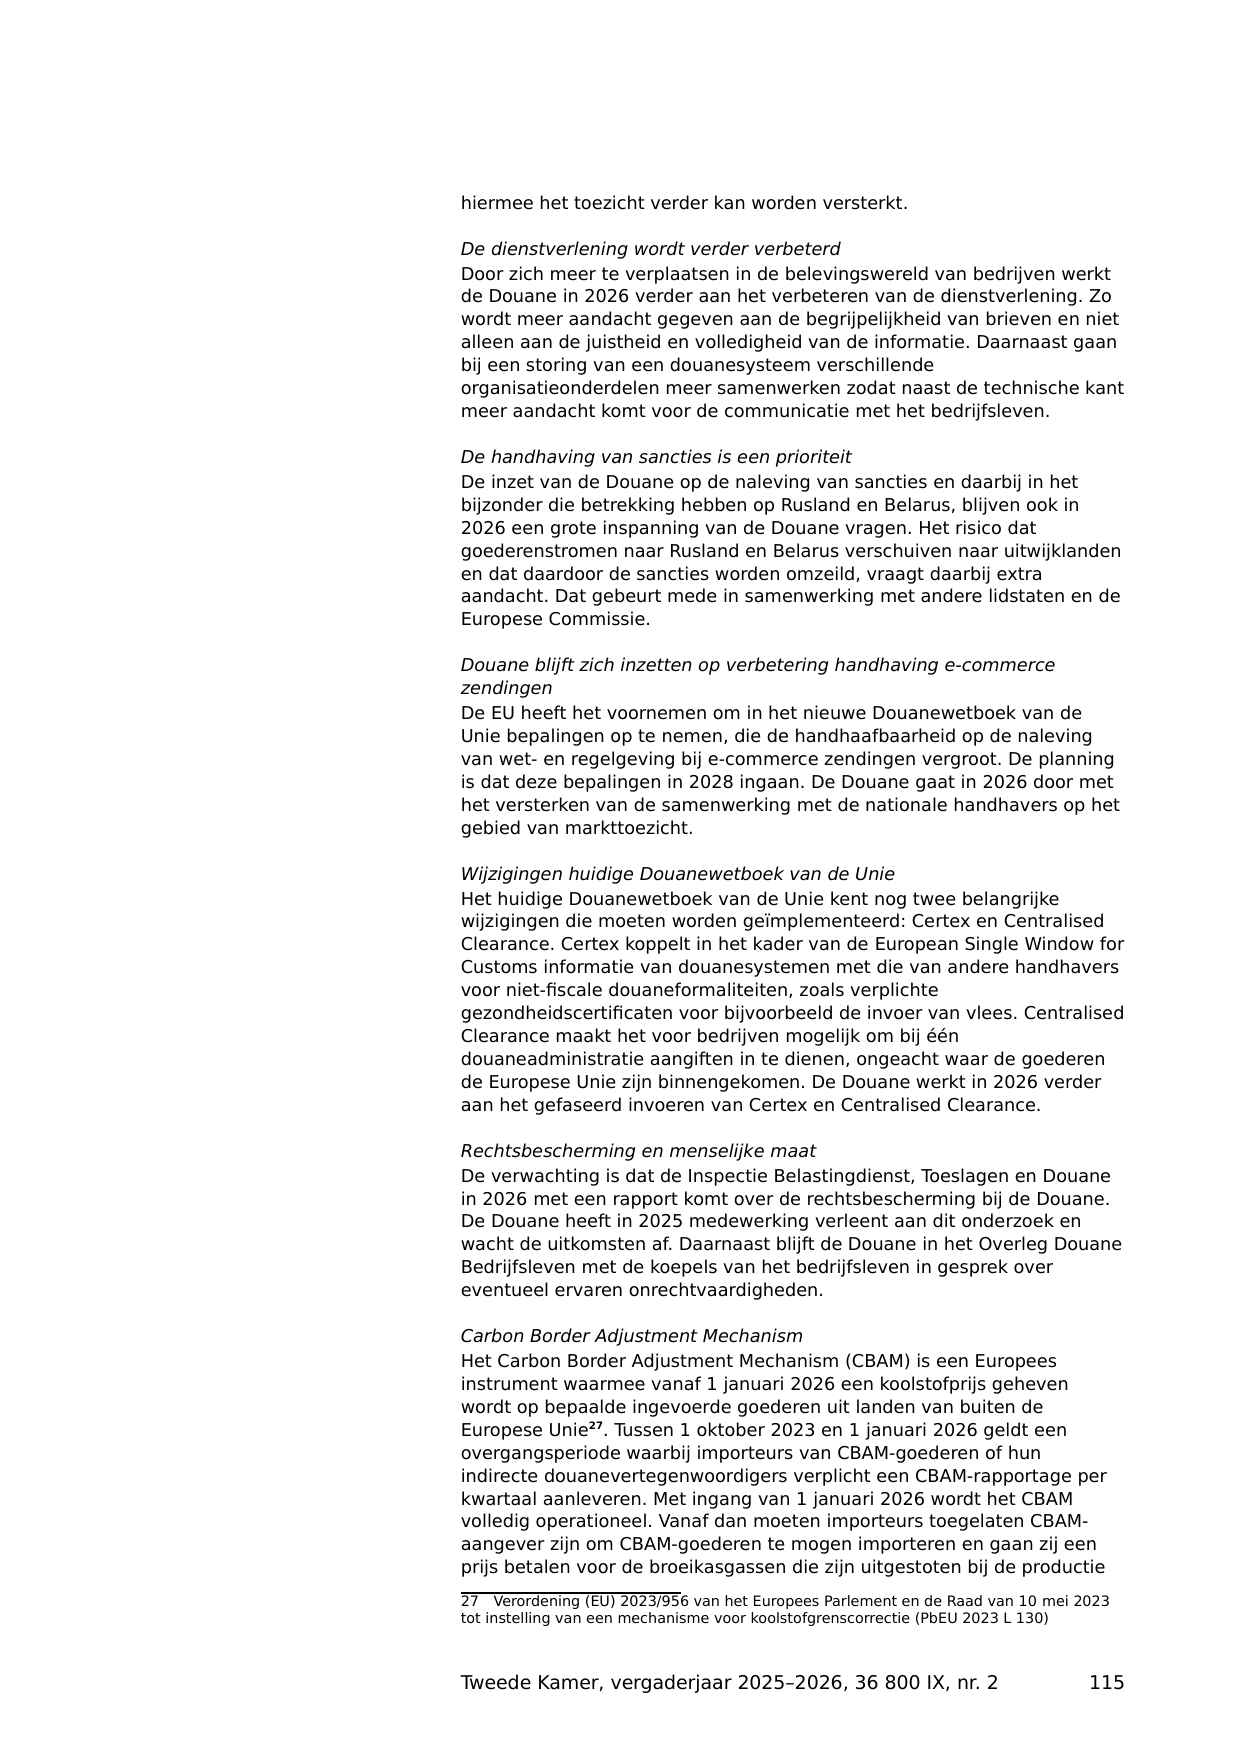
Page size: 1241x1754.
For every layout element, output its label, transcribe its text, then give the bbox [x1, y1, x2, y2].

text Door zich meer te verplaatsen in de belevingswereld van bedrijven werkt de Douane in 2026 verder aan het verbeteren van de dienstverlening. Zo wordt meer aandacht gegeven aan de begrijpelijkheid van brieven en niet alleen aan de juistheid en volledigheid van de informatie. Daarnaast gaan bij een storing van een douanesysteem verschillende organisatieonderdelen meer samenwerken zodat naast de technische kant meer aandacht komt voor de communicatie met het bedrijfsleven. [461, 262, 1125, 422]
text De dienstverlening wordt verder verbeterd [461, 237, 1125, 259]
text De handhaving van sancties is een prioriteit [461, 445, 1125, 468]
text Rechtsbescherming en menselijke maat [461, 1139, 1125, 1162]
text hiermee het toezicht verder kan worden versterkt. [461, 191, 1125, 214]
text De inzet van de Douane op de naleving van sancties en daarbij in het bijzonder die betrekking hebben op Rusland en Belarus, blijven ook in 2026 een grote inspanning van de Douane vragen. Het risico dat goederenstromen naar Rusland en Belarus verschuiven naar uitwijklanden en dat daardoor de sancties worden omzeild, vraagt daarbij extra aandacht. Dat gebeurt mede in samenwerking met andere lidstaten en de Europese Commissie. [461, 470, 1125, 630]
text Douane blijft zich inzetten op verbetering handhaving e-commerce zendingen [461, 653, 1125, 699]
text Het Carbon Border Adjustment Mechanism (CBAM) is een Europees instrument waarmee vanaf 1 januari 2026 een koolstofprijs geheven wordt op bepaalde ingevoerde goederen uit landen van buiten de Europese Unie. Tussen 1 oktober 2023 en 1 januari 2026 geldt een overgangsperiode waarbij importeurs van CBAM-goederen of hun indirecte douanevertegenwoordigers verplicht een CBAM-rapportage per kwartaal aanleveren. Met ingang van 1 januari 2026 wordt het CBAM volledig operationeel. Vanaf dan moeten importeurs toegelaten CBAM-aangever zijn om CBAM-goederen te mogen importeren en gaan zij een prijs betalen voor de broeikasgassen die zijn uitgestoten bij de productie [461, 1349, 1125, 1578]
text Carbon Border Adjustment Mechanism [461, 1324, 1125, 1347]
text Wijzigingen huidige Douanewetboek van de Unie [461, 862, 1125, 884]
text Het huidige Douanewetboek van de Unie kent nog twee belangrijke wijzigingen die moeten worden geïmplementeerd: Certex en Centralised Clearance. Certex koppelt in het kader van de European Single Window for Customs informatie van douanesystemen met die van andere handhavers voor niet-fiscale douaneformaliteiten, zoals verplichte gezondheidscertificaten voor bijvoorbeeld de invoer van vlees. Centralised Clearance maakt het voor bedrijven mogelijk om bij één douaneadministratie aangiften in te dienen, ongeacht waar de goederen de Europese Unie zijn binnengekomen. De Douane werkt in 2026 verder aan het gefaseerd invoeren van Certex en Centralised Clearance. [461, 887, 1125, 1116]
text __Verordening (EU) 2023/956 van het Europees Parlement en de Raad van 10 mei 2023 tot instelling van een mechanisme voor koolstofgrenscorrectie (PbEU 2023 L 130) [461, 1593, 1125, 1627]
text De EU heeft het voornemen om in het nieuwe Douanewetboek van de Unie bepalingen op te nemen, die de handhaafbaarheid op de naleving van wet- en regelgeving bij e-commerce zendingen vergroot. De planning is dat deze bepalingen in 2028 ingaan. De Douane gaat in 2026 door met het versterken van de samenwerking met de nationale handhavers op het gebied van markttoezicht. [461, 701, 1125, 839]
text De verwachting is dat de Inspectie Belastingdienst, Toeslagen en Douane in 2026 met een rapport komt over de rechtsbescherming bij de Douane. De Douane heeft in 2025 medewerking verleent aan dit onderzoek en wacht de uitkomsten af. Daarnaast blijft de Douane in het Overleg Douane Bedrijfsleven met de koepels van het bedrijfsleven in gesprek over eventueel ervaren onrechtvaardigheden. [461, 1164, 1125, 1301]
